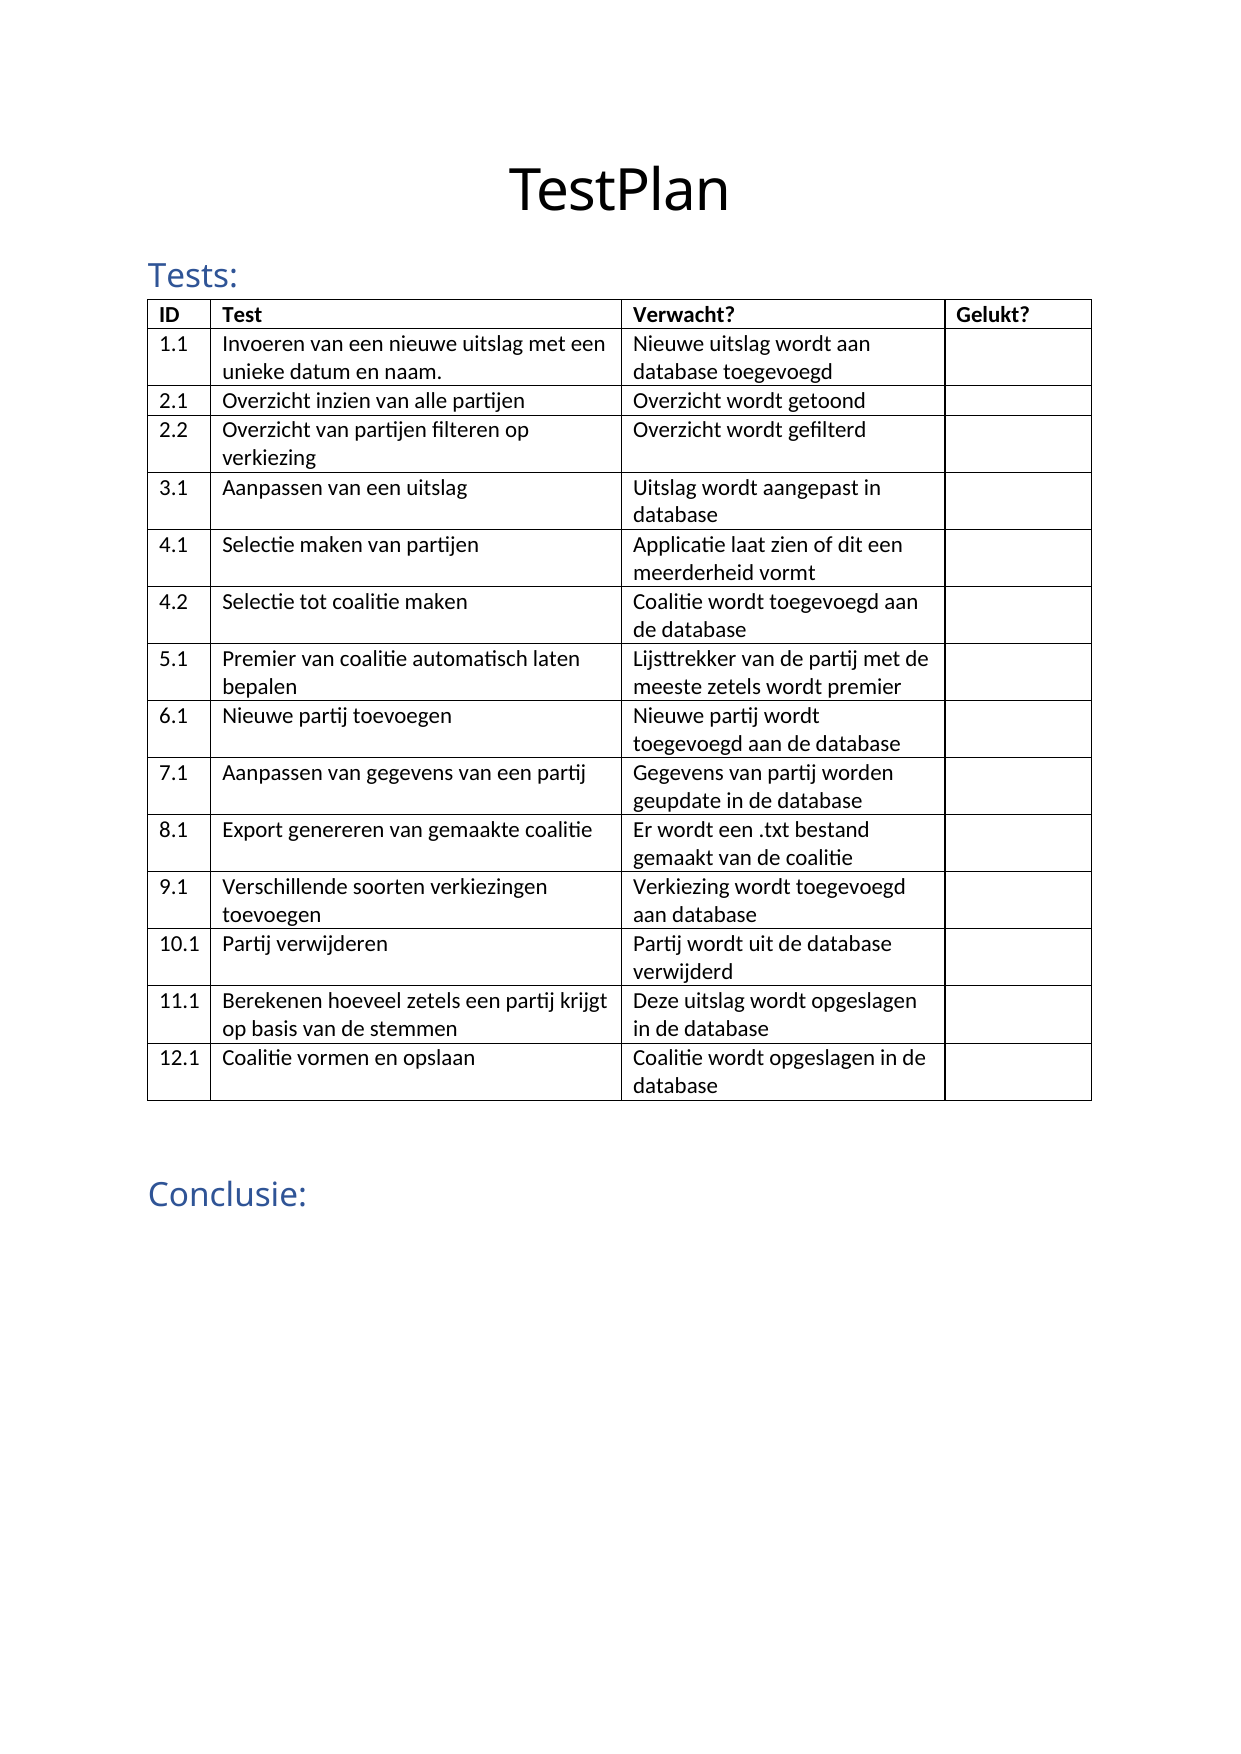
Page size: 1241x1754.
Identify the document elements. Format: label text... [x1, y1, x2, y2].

table_cell Nieuwe uitslag wordt aan database toegevoegd [622, 329, 944, 385]
table_cell Berekenen hoeveel zetels een partij krijgt op basis van de stemmen [211, 986, 621, 1042]
table_cell 2.2 [148, 416, 210, 472]
table_header Gelukt? [946, 300, 1091, 328]
table_cell 12.1 [148, 1044, 210, 1099]
table_cell 4.2 [148, 587, 210, 643]
table_cell [946, 1044, 1091, 1099]
table_cell [946, 644, 1091, 700]
table_cell Aanpassen van gegevens van een partij [211, 758, 621, 814]
table_cell Verkiezing wordt toegevoegd aan database [622, 872, 944, 928]
table_header Verwacht? [622, 300, 944, 328]
table_cell Partij wordt uit de database verwijderd [622, 929, 944, 985]
table_cell [946, 416, 1091, 472]
text TestPlan [148, 148, 1093, 227]
table_cell 1.1 [148, 329, 210, 385]
table_cell 8.1 [148, 815, 210, 871]
table_cell Invoeren van een nieuwe uitslag met een unieke datum en naam. [211, 329, 621, 385]
subtitle Tests: [148, 252, 1093, 297]
table_cell [946, 701, 1091, 757]
table_cell Coalitie wordt opgeslagen in de database [622, 1044, 944, 1099]
table_cell [946, 473, 1091, 529]
table_cell Overzicht van partijen filteren op verkiezing [211, 416, 621, 472]
subtitle Conclusie: [148, 1171, 1093, 1217]
table_header ID [148, 300, 210, 328]
table_cell Verschillende soorten verkiezingen toevoegen [211, 872, 621, 928]
table_cell Deze uitslag wordt opgeslagen in de database [622, 986, 944, 1042]
table_cell 6.1 [148, 701, 210, 757]
table_cell Uitslag wordt aangepast in database [622, 473, 944, 529]
table_cell Premier van coalitie automatisch laten bepalen [211, 644, 621, 700]
table_cell [946, 758, 1091, 814]
table_cell Applicatie laat zien of dit een meerderheid vormt [622, 530, 944, 586]
table_cell Aanpassen van een uitslag [211, 473, 621, 529]
table_cell [946, 929, 1091, 985]
table_cell [946, 530, 1091, 586]
table_cell Overzicht wordt getoond [622, 386, 944, 414]
table_cell Selectie tot coalitie maken [211, 587, 621, 643]
table_cell [946, 986, 1091, 1042]
table_cell Overzicht wordt gefilterd [622, 416, 944, 472]
table_cell [946, 587, 1091, 643]
table_cell 11.1 [148, 986, 210, 1042]
table_cell [946, 329, 1091, 385]
table_cell 10.1 [148, 929, 210, 985]
table_cell 9.1 [148, 872, 210, 928]
table_cell Gegevens van partij worden geupdate in de database [622, 758, 944, 814]
table_cell 3.1 [148, 473, 210, 529]
table_header Test [211, 300, 621, 328]
table_cell Overzicht inzien van alle partijen [211, 386, 621, 414]
table_cell [946, 872, 1091, 928]
table_cell [946, 386, 1091, 414]
table_cell 7.1 [148, 758, 210, 814]
table_cell Partij verwijderen [211, 929, 621, 985]
table_cell Nieuwe partij toevoegen [211, 701, 621, 757]
table_cell Selectie maken van partijen [211, 530, 621, 586]
table_cell Coalitie wordt toegevoegd aan de database [622, 587, 944, 643]
table_cell [946, 815, 1091, 871]
table_cell Er wordt een .txt bestand gemaakt van de coalitie [622, 815, 944, 871]
table_cell 2.1 [148, 386, 210, 414]
table_cell Nieuwe partij wordt toegevoegd aan de database [622, 701, 944, 757]
table_cell 5.1 [148, 644, 210, 700]
table_cell 4.1 [148, 530, 210, 586]
table_cell Coalitie vormen en opslaan [211, 1044, 621, 1099]
table_cell Export genereren van gemaakte coalitie [211, 815, 621, 871]
table_cell Lijsttrekker van de partij met de meeste zetels wordt premier [622, 644, 944, 700]
